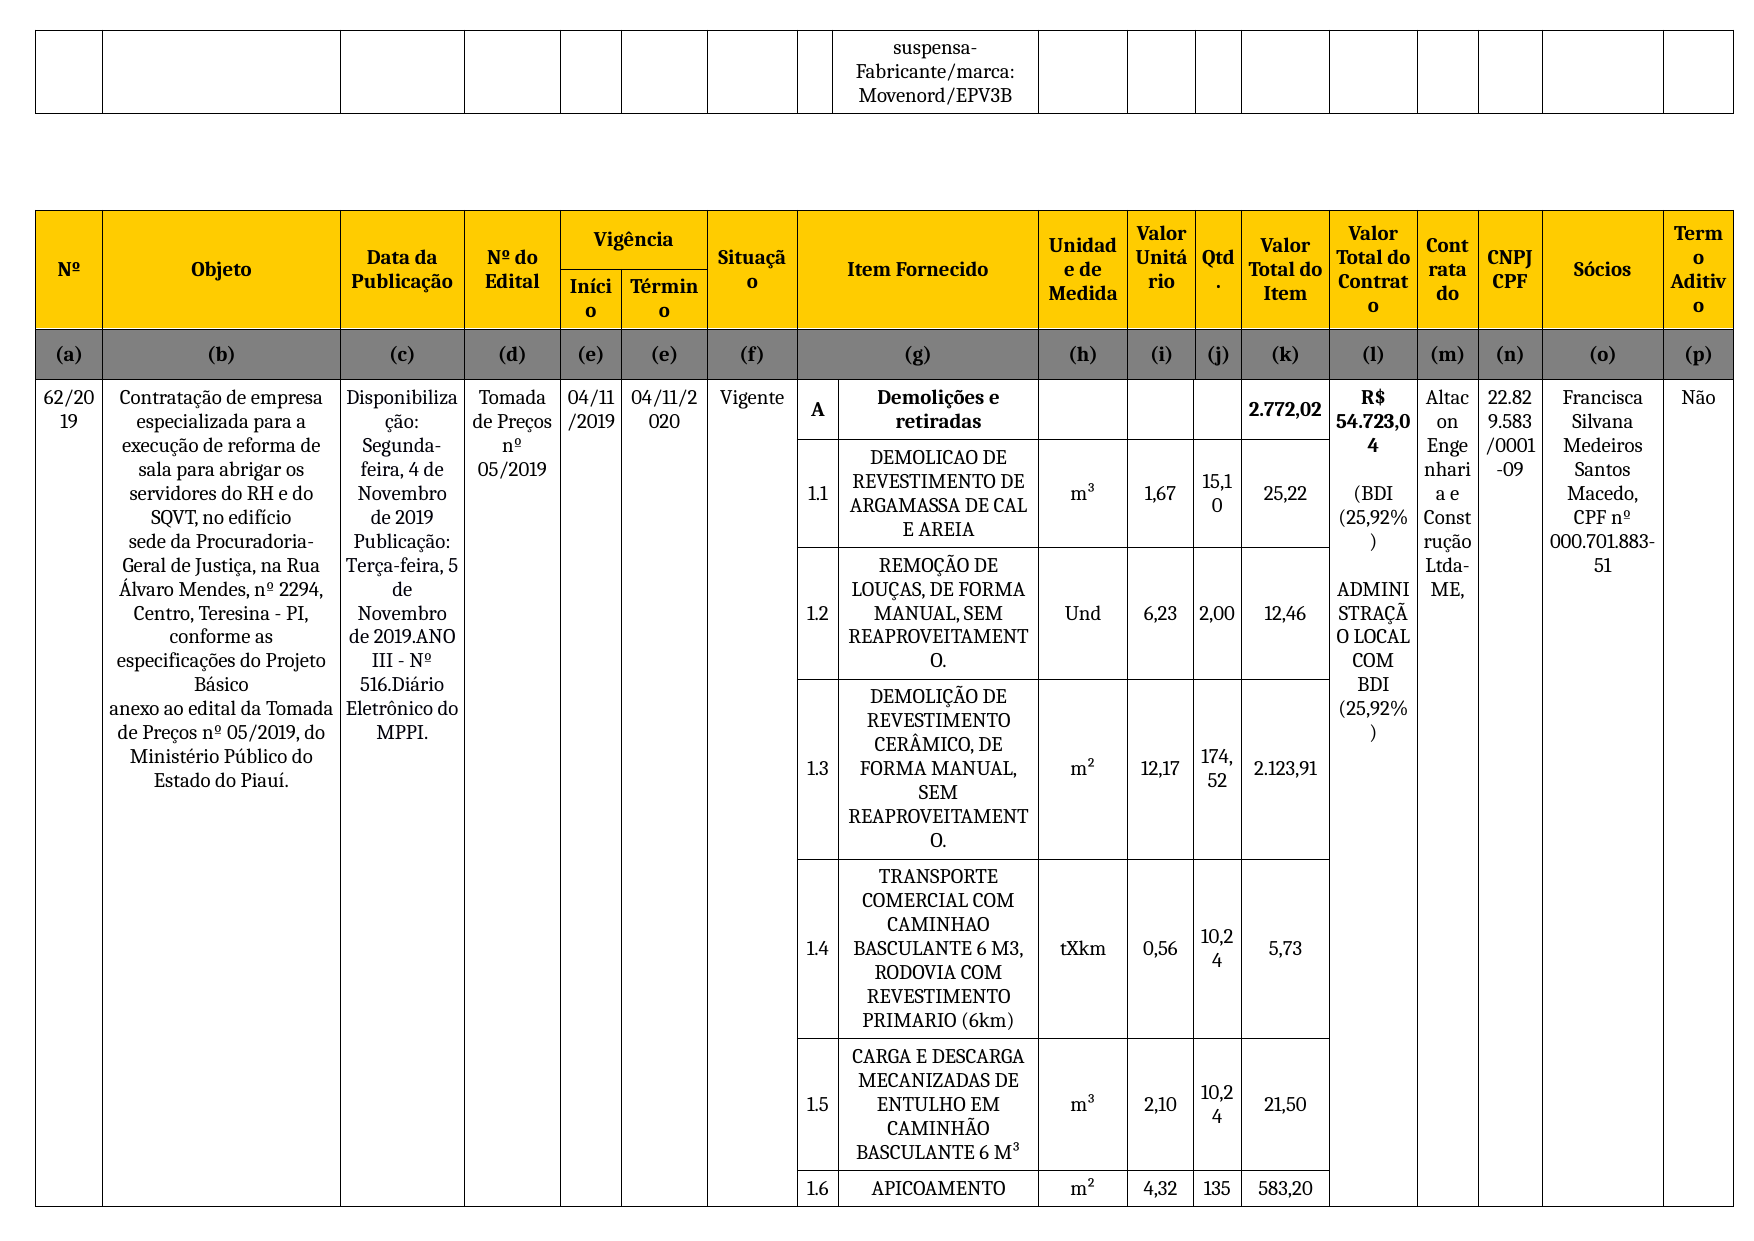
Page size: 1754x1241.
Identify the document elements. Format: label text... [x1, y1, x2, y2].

table_cell (e) [622, 330, 707, 379]
table_cell [1196, 31, 1241, 113]
table_cell TRANSPORTE COMERCIAL COM CAMINHAO BASCULANTE 6 M3, RODOVIA COM REVESTIMENTO PRIMARIO (6km) [839, 860, 1038, 1038]
table_cell (k) [1242, 330, 1329, 379]
table_cell m³ [1039, 1039, 1127, 1170]
table_cell 5,73 [1242, 860, 1329, 1038]
table_cell (m) [1418, 330, 1478, 379]
table_cell [36, 31, 102, 113]
table_header Nº do Edital [465, 211, 560, 328]
table_cell Não [1664, 380, 1733, 1206]
table_cell Vigente [708, 380, 797, 1206]
table_cell 1.2 [798, 548, 838, 679]
table_cell 4,32 [1128, 1171, 1193, 1206]
table_cell (g) [798, 330, 1038, 379]
table_cell Disponibilização: Segunda-feira, 4 de Novembro de 2019 Publicação: Terça-feira, 5 de Novembro de 2019.ANO III - Nº 516.Diário Eletrônico do MPPI. [341, 380, 464, 1206]
table_cell [1543, 31, 1663, 113]
table_cell [1194, 380, 1241, 439]
table_header Valor Unitário [1128, 211, 1195, 328]
table_header Qtd. [1196, 211, 1241, 328]
table_cell Demolições e retiradas [839, 380, 1038, 439]
table_cell R$ 54.723,04 (BDI (25,92%) ADMINISTRAÇÃO LOCAL COM BDI (25,92%) [1330, 380, 1417, 1206]
table_cell 1.4 [798, 860, 838, 1038]
table_cell (e) [561, 330, 621, 379]
table_cell 1.3 [798, 680, 838, 858]
table_header Termo Aditivo [1664, 211, 1733, 328]
table_cell (f) [708, 330, 797, 379]
table_cell tXkm [1039, 860, 1127, 1038]
table_cell (a) [36, 330, 102, 379]
table_cell m² [1039, 680, 1127, 858]
table_cell CARGA E DESCARGA MECANIZADAS DE ENTULHO EM CAMINHÃO BASCULANTE 6 M³ [839, 1039, 1038, 1170]
table_cell (i) [1128, 330, 1195, 379]
table_cell 04/11/2019 [561, 380, 621, 1206]
table_cell DEMOLICAO DE REVESTIMENTO DE ARGAMASSA DE CAL E AREIA [839, 440, 1038, 547]
table_cell 12,46 [1242, 548, 1329, 679]
table_cell Und [1039, 548, 1127, 679]
table_header Situação [708, 211, 797, 328]
table_cell 583,20 [1242, 1171, 1329, 1206]
table_cell [561, 31, 621, 113]
table_cell [1242, 31, 1329, 113]
table_header Contratado [1418, 211, 1478, 328]
table_cell [622, 31, 707, 113]
table_cell (h) [1039, 330, 1127, 379]
table_header Valor Total do Contrato [1330, 211, 1417, 328]
table_cell [103, 31, 340, 113]
table_cell 62/2019 [36, 380, 102, 1206]
table_cell 2,00 [1194, 548, 1241, 679]
table_cell m² [1039, 1171, 1127, 1206]
table_cell [465, 31, 560, 113]
table_cell 0,56 [1128, 860, 1193, 1038]
table_cell m³ [1039, 440, 1127, 547]
table_cell 2.123,91 [1242, 680, 1329, 858]
table_cell 1.5 [798, 1039, 838, 1170]
table_cell REMOÇÃO DE LOUÇAS, DE FORMA MANUAL, SEM REAPROVEITAMENTO. [839, 548, 1038, 679]
table_cell 2.772,02 [1242, 380, 1329, 439]
table_cell Contratação de empresa especializada para a execução de reforma de sala para abrigar os servidores do RH e do SQVT, no edifício sede da Procuradoria-Geral de Justiça, na Rua Álvaro Mendes, nº 2294, Centro, Teresina - PI, conforme as especificações do Projeto Básico anexo ao edital da Tomada de Preços nº 05/2019, do Ministério Público do Estado do Piauí. [103, 380, 340, 1206]
table_cell 1.6 [798, 1171, 838, 1206]
table_cell suspensa-Fabricante/marca: Movenord/EPV3B [833, 31, 1038, 113]
table_cell Tomada de Preços nº 05/2019 [465, 380, 560, 1206]
table_header Sócios [1543, 211, 1663, 328]
table_cell Início [561, 270, 621, 328]
table_cell [1128, 380, 1193, 439]
table_cell (d) [465, 330, 560, 379]
table_header Objeto [103, 211, 340, 328]
table_cell 6,23 [1128, 548, 1193, 679]
table_cell 2,10 [1128, 1039, 1193, 1170]
table_cell [798, 31, 832, 113]
table_header CNPJ CPF [1479, 211, 1542, 328]
table_cell (o) [1543, 330, 1663, 379]
table_cell [708, 31, 797, 113]
table_header Data da Publicação [341, 211, 464, 328]
table_cell [1039, 31, 1127, 113]
table_cell [341, 31, 464, 113]
table_cell (b) [103, 330, 340, 379]
table_cell DEMOLIÇÃO DE REVESTIMENTO CERÂMICO, DE FORMA MANUAL, SEM REAPROVEITAMENTO. [839, 680, 1038, 858]
table_header Nº [36, 211, 102, 328]
table_cell (p) [1664, 330, 1733, 379]
table_cell 21,50 [1242, 1039, 1329, 1170]
table_header Valor Total do Item [1242, 211, 1329, 328]
table_header Item Fornecido [798, 211, 1038, 328]
table_cell 1.1 [798, 440, 838, 547]
table_cell 15,10 [1194, 440, 1241, 547]
table_cell [1039, 380, 1127, 439]
table_cell 135 [1194, 1171, 1241, 1206]
table_cell [1479, 31, 1542, 113]
table_cell 174,52 [1194, 680, 1241, 858]
table_cell [1664, 31, 1733, 113]
table_cell 25,22 [1242, 440, 1329, 547]
table_cell 12,17 [1128, 680, 1193, 858]
table_cell [1330, 31, 1417, 113]
table_cell 10,24 [1194, 1039, 1241, 1170]
table_cell Altacon Engenharia e Construção Ltda-ME, [1418, 380, 1478, 1206]
table_cell (l) [1330, 330, 1417, 379]
table_cell APICOAMENTO [839, 1171, 1038, 1206]
table_cell (j) [1196, 330, 1241, 379]
table_cell Término [622, 270, 707, 328]
table_cell Francisca Silvana Medeiros Santos Macedo, CPF nº 000.701.883-51 [1543, 380, 1663, 1206]
table_cell [1128, 31, 1195, 113]
table_cell 04/11/2020 [622, 380, 707, 1206]
table_header Unidade de Medida [1039, 211, 1127, 328]
table_header Vigência [561, 211, 707, 269]
table_cell [1418, 31, 1478, 113]
table_cell (n) [1479, 330, 1542, 379]
table_cell 1,67 [1128, 440, 1193, 547]
table_cell 10,24 [1194, 860, 1241, 1038]
table_cell 22.829.583/0001-09 [1479, 380, 1542, 1206]
table_cell A [798, 380, 838, 439]
table_cell (c) [341, 330, 464, 379]
